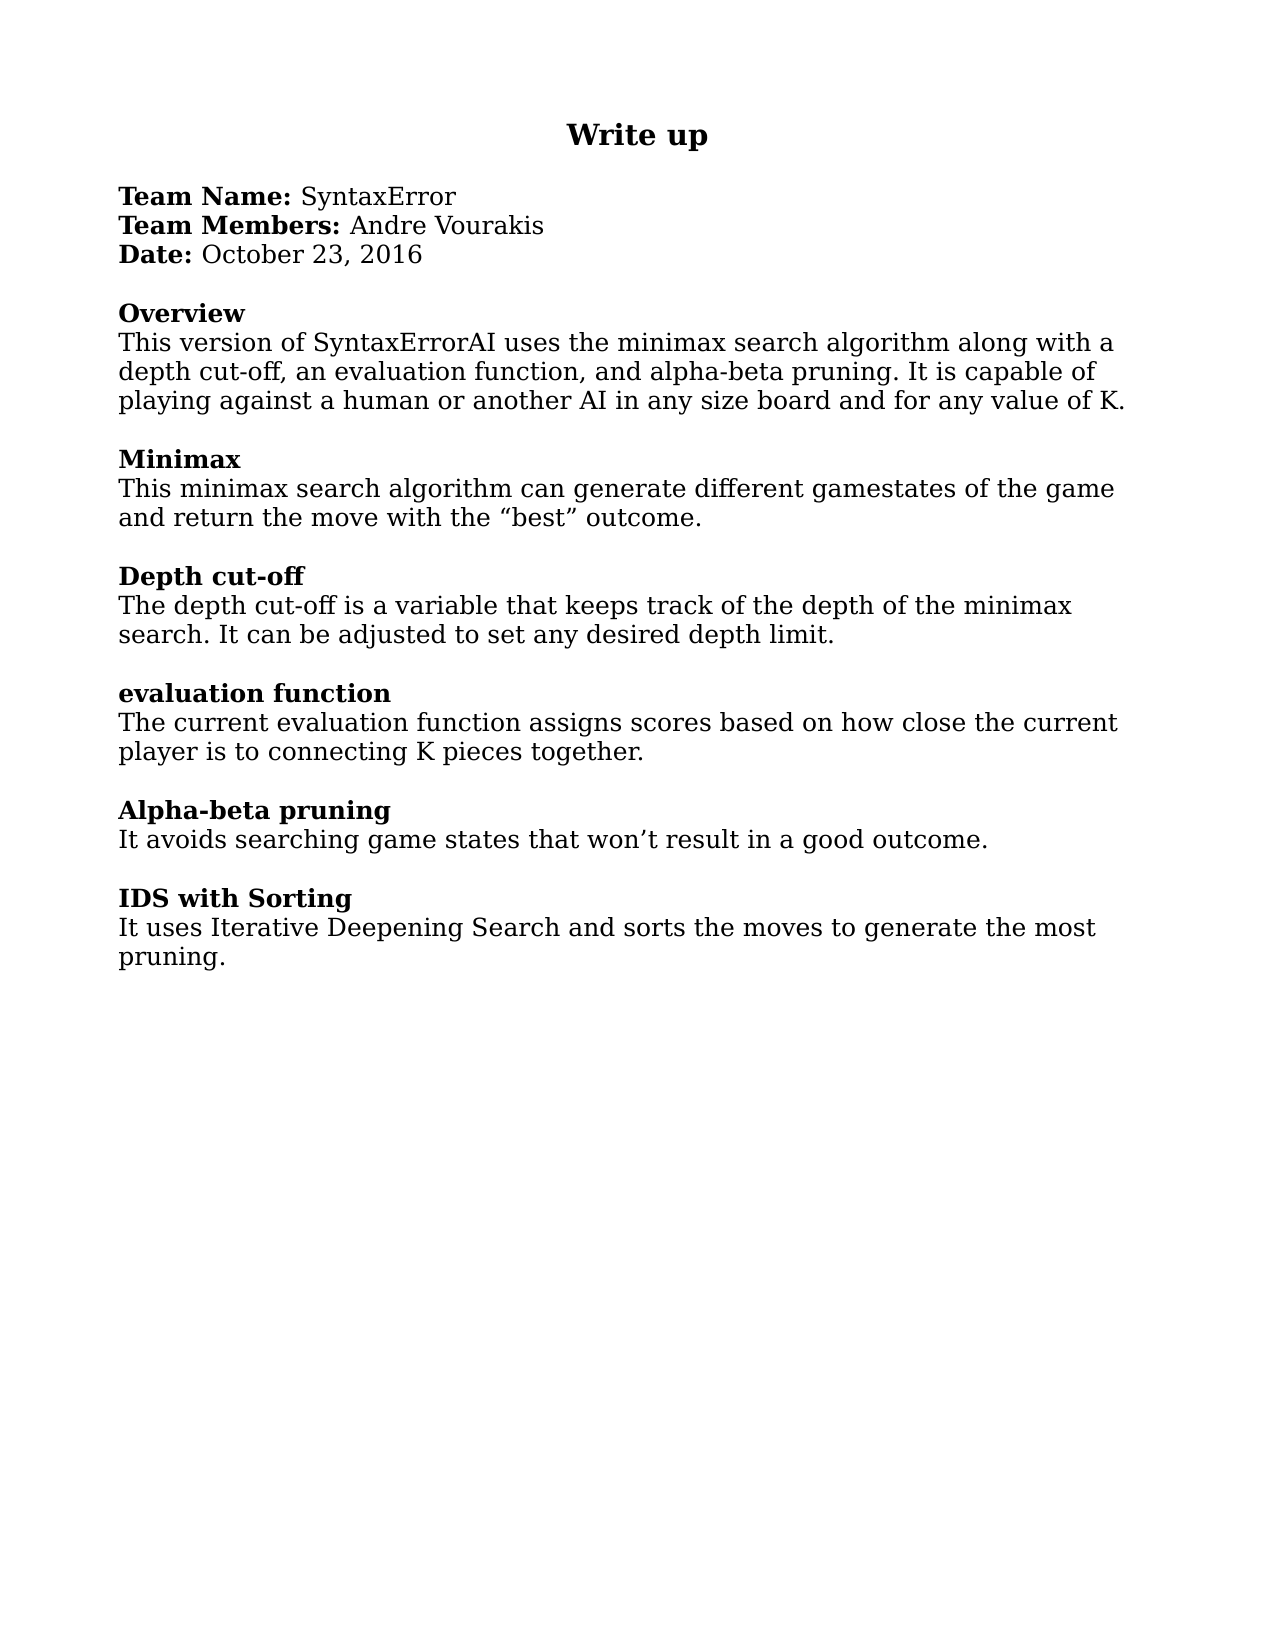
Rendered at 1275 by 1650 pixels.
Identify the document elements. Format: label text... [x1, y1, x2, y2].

text Alpha-beta pruning [118, 796, 1157, 825]
text Date: October 23, 2016 [118, 240, 1157, 270]
text This version of SyntaxErrorAI uses the minimax search algorithm along with a depth cut-off, an evaluation function, and alpha-beta pruning. It is capable of playing against a human or another AI in any size board and for any value of K. [118, 328, 1157, 416]
text evaluation function [118, 679, 1157, 708]
text Depth cut-off [118, 562, 1157, 591]
text The current evaluation function assigns scores based on how close the current player is to connecting K pieces together. [118, 708, 1157, 767]
text The depth cut-off is a variable that keeps track of the depth of the minimax search. It can be adjusted to set any desired depth limit. [118, 591, 1157, 650]
text Minimax [118, 445, 1157, 474]
text It uses Iterative Deepening Search and sorts the moves to generate the most pruning. [118, 913, 1157, 971]
text Team Members: Andre Vourakis [118, 211, 1157, 240]
text It avoids searching game states that won’t result in a good outcome. [118, 825, 1157, 854]
text Write up [118, 118, 1157, 152]
text Overview [118, 299, 1157, 328]
text This minimax search algorithm can generate different gamestates of the game and return the move with the “best” outcome. [118, 474, 1157, 533]
text Team Name: SyntaxError [118, 182, 1157, 211]
text IDS with Sorting [118, 884, 1157, 913]
